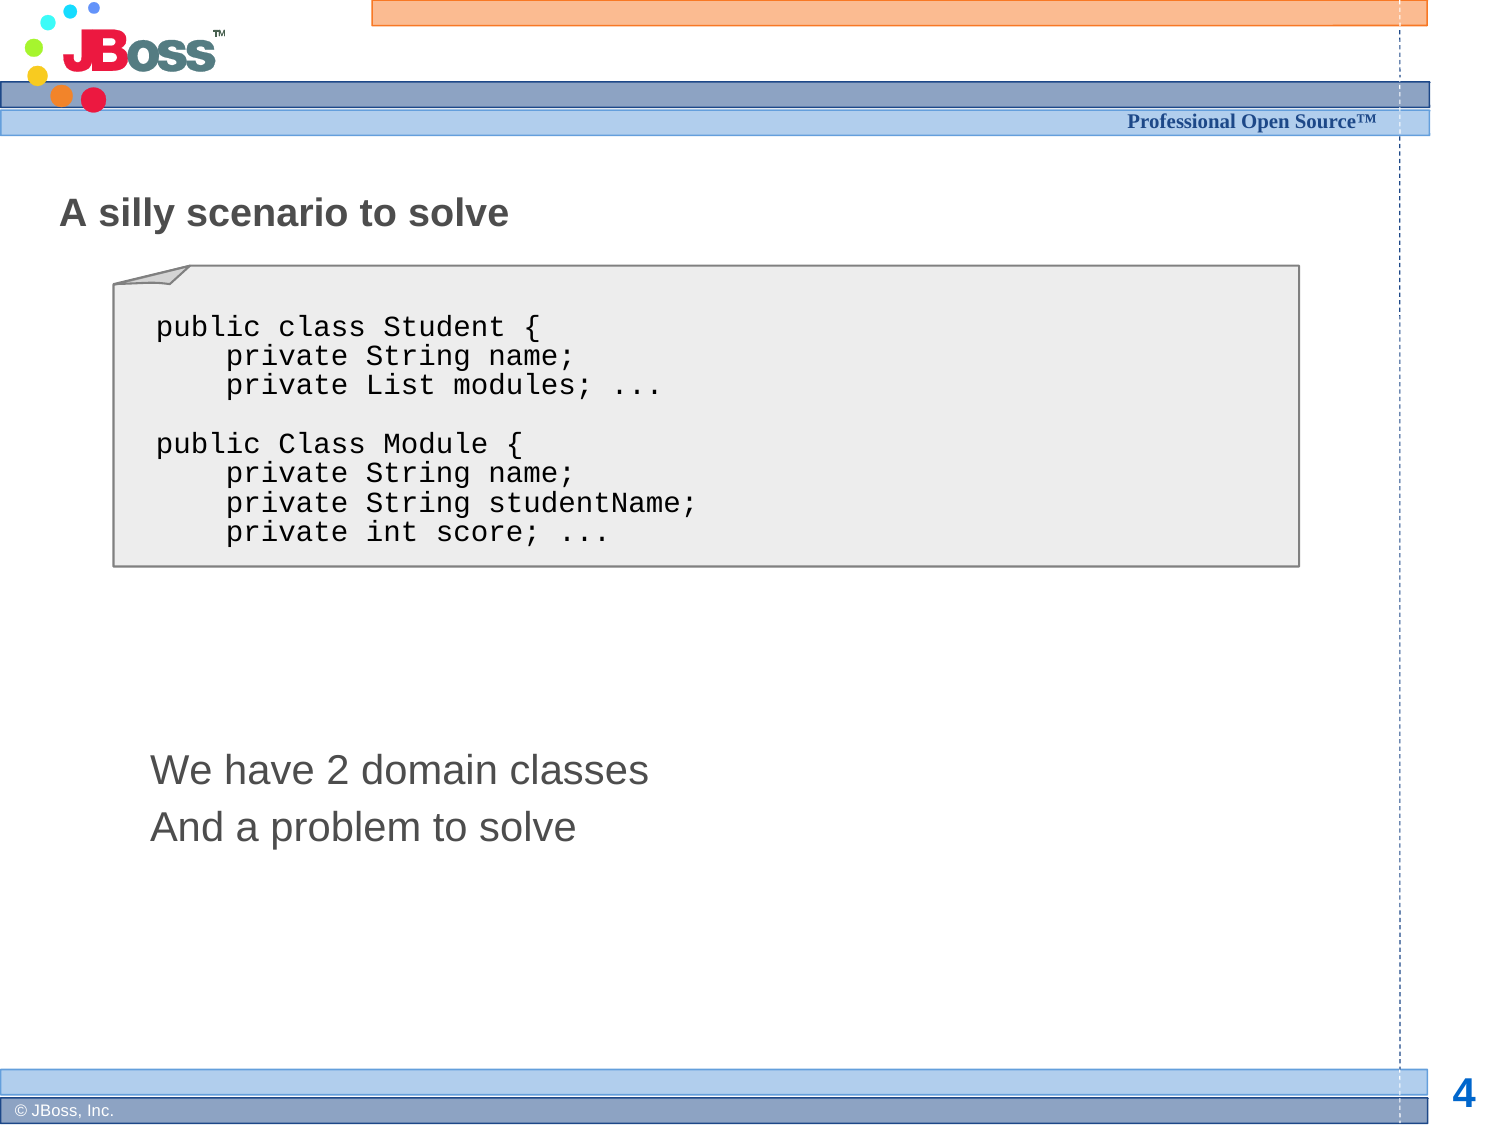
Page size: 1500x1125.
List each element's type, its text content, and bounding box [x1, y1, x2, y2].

text_box [113, 265, 1300, 567]
text_box public class Student { private String name; private List modules; ... public Class Module { private String name; private String studentName; private int score; ... [141, 282, 1275, 556]
title A silly scenario to solve [59, 129, 1347, 296]
subtitle We have 2 domain classes And a problem to solve [75, 590, 1425, 1006]
